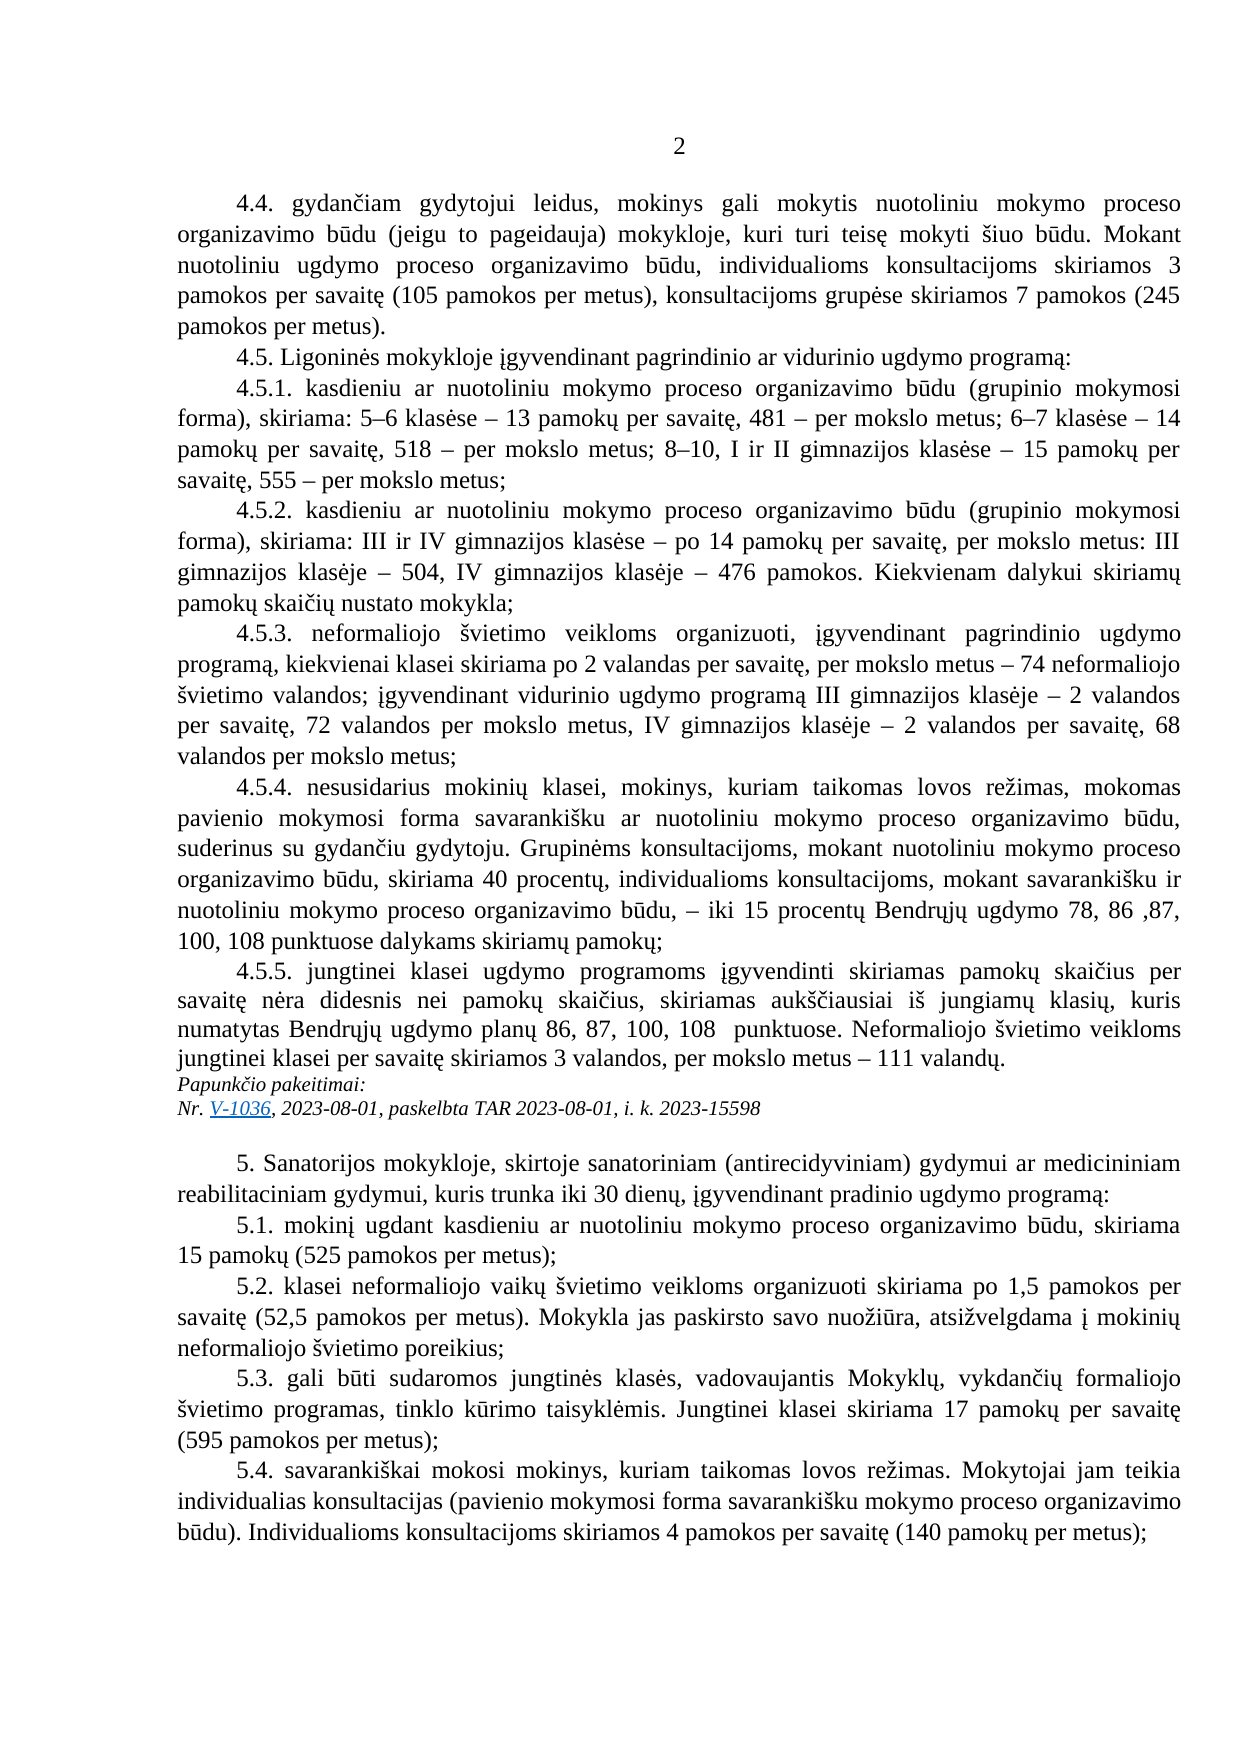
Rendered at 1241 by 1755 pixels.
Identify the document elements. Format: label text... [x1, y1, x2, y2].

text 5.1. mokinį ugdant kasdieniu ar nuotoliniu mokymo proceso organizavimo būdu, skiriama 15 pamokų (525 pamokos per metus); [177, 1210, 1182, 1269]
text 5.2. klasei neformaliojo vaikų švietimo veikloms organizuoti skiriama po 1,5 pamokos per savaitę (52,5 pamokos per metus). Mokykla jas paskirsto savo nuožiūra, atsižvelgdama į mokinių neformaliojo švietimo poreikius; [177, 1271, 1182, 1361]
text 5.3. gali būti sudaromos jungtinės klasės, vadovaujantis Mokyklų, vykdančių formaliojo švietimo programas, tinklo kūrimo taisyklėmis. Jungtinei klasei skiriama 17 pamokų per savaitę (595 pamokos per metus); [177, 1363, 1182, 1454]
text 4.5.5. jungtinei klasei ugdymo programoms įgyvendinti skiriamas pamokų skaičius per savaitę nėra didesnis nei pamokų skaičius, skiriamas aukščiausiai iš jungiamų klasių, kuris numatytas Bendrųjų ugdymo planų 86, 87, 100, 108 punktuose. Neformaliojo švietimo veikloms jungtinei klasei per savaitę skiriamos 3 valandos, per mokslo metus – 111 valandų. [177, 956, 1182, 1071]
text Papunkčio pakeitimai: [177, 1071, 1182, 1096]
text 5.4. savarankiškai mokosi mokinys, kuriam taikomas lovos režimas. Mokytojai jam teikia individualias konsultacijas (pavienio mokymosi forma savarankišku mokymo proceso organizavimo būdu). Individualioms konsultacijoms skiriamos 4 pamokos per savaitę (140 pamokų per metus); [177, 1456, 1182, 1546]
text 4.5. Ligoninės mokykloje įgyvendinant pagrindinio ar vidurinio ugdymo programą: [177, 342, 1182, 371]
text 4.5.4. nesusidarius mokinių klasei, mokinys, kuriam taikomas lovos režimas, mokomas pavienio mokymosi forma savarankišku ar nuotoliniu mokymo proceso organizavimo būdu, suderinus su gydančiu gydytoju. Grupinėms konsultacijoms, mokant nuotoliniu mokymo proceso organizavimo būdu, skiriama 40 procentų, individualioms konsultacijoms, mokant savarankišku ir nuotoliniu mokymo proceso organizavimo būdu, – iki 15 procentų Bendrųjų ugdymo 78, 86 ,87, 100, 108 punktuose dalykams skiriamų pamokų; [177, 772, 1182, 954]
text 4.5.2. kasdieniu ar nuotoliniu mokymo proceso organizavimo būdu (grupinio mokymosi forma), skiriama: III ir IV gimnazijos klasėse – po 14 pamokų per savaitę, per mokslo metus: III gimnazijos klasėje – 504, IV gimnazijos klasėje – 476 pamokos. Kiekvienam dalykui skiriamų pamokų skaičių nustato mokykla; [177, 496, 1182, 616]
text 5. Sanatorijos mokykloje, skirtoje sanatoriniam (antirecidyviniam) gydymui ar medicininiam reabilitaciniam gydymui, kuris trunka iki 30 dienų, įgyvendinant pradinio ugdymo programą: [177, 1148, 1182, 1208]
text Nr. V-1036, 2023-08-01, paskelbta TAR 2023-08-01, i. k. 2023-15598 [177, 1096, 1182, 1119]
text 4.5.3. neformaliojo švietimo veikloms organizuoti, įgyvendinant pagrindinio ugdymo programą, kiekvienai klasei skiriama po 2 valandas per savaitę, per mokslo metus – 74 neformaliojo švietimo valandos; įgyvendinant vidurinio ugdymo programą III gimnazijos klasėje – 2 valandos per savaitę, 72 valandos per mokslo metus, IV gimnazijos klasėje – 2 valandos per savaitę, 68 valandos per mokslo metus; [177, 618, 1182, 770]
text 4.4. gydančiam gydytojui leidus, mokinys gali mokytis nuotoliniu mokymo proceso organizavimo būdu (jeigu to pageidauja) mokykloje, kuri turi teisę mokyti šiuo būdu. Mokant nuotoliniu ugdymo proceso organizavimo būdu, individualioms konsultacijoms skiriamos 3 pamokos per savaitę (105 pamokos per metus), konsultacijoms grupėse skiriamos 7 pamokos (245 pamokos per metus). [177, 188, 1182, 340]
text 4.5.1. kasdieniu ar nuotoliniu mokymo proceso organizavimo būdu (grupinio mokymosi forma), skiriama: 5–6 klasėse – 13 pamokų per savaitę, 481 – per mokslo metus; 6–7 klasėse – 14 pamokų per savaitę, 518 – per mokslo metus; 8–10, I ir II gimnazijos klasėse – 15 pamokų per savaitę, 555 – per mokslo metus; [177, 373, 1182, 493]
